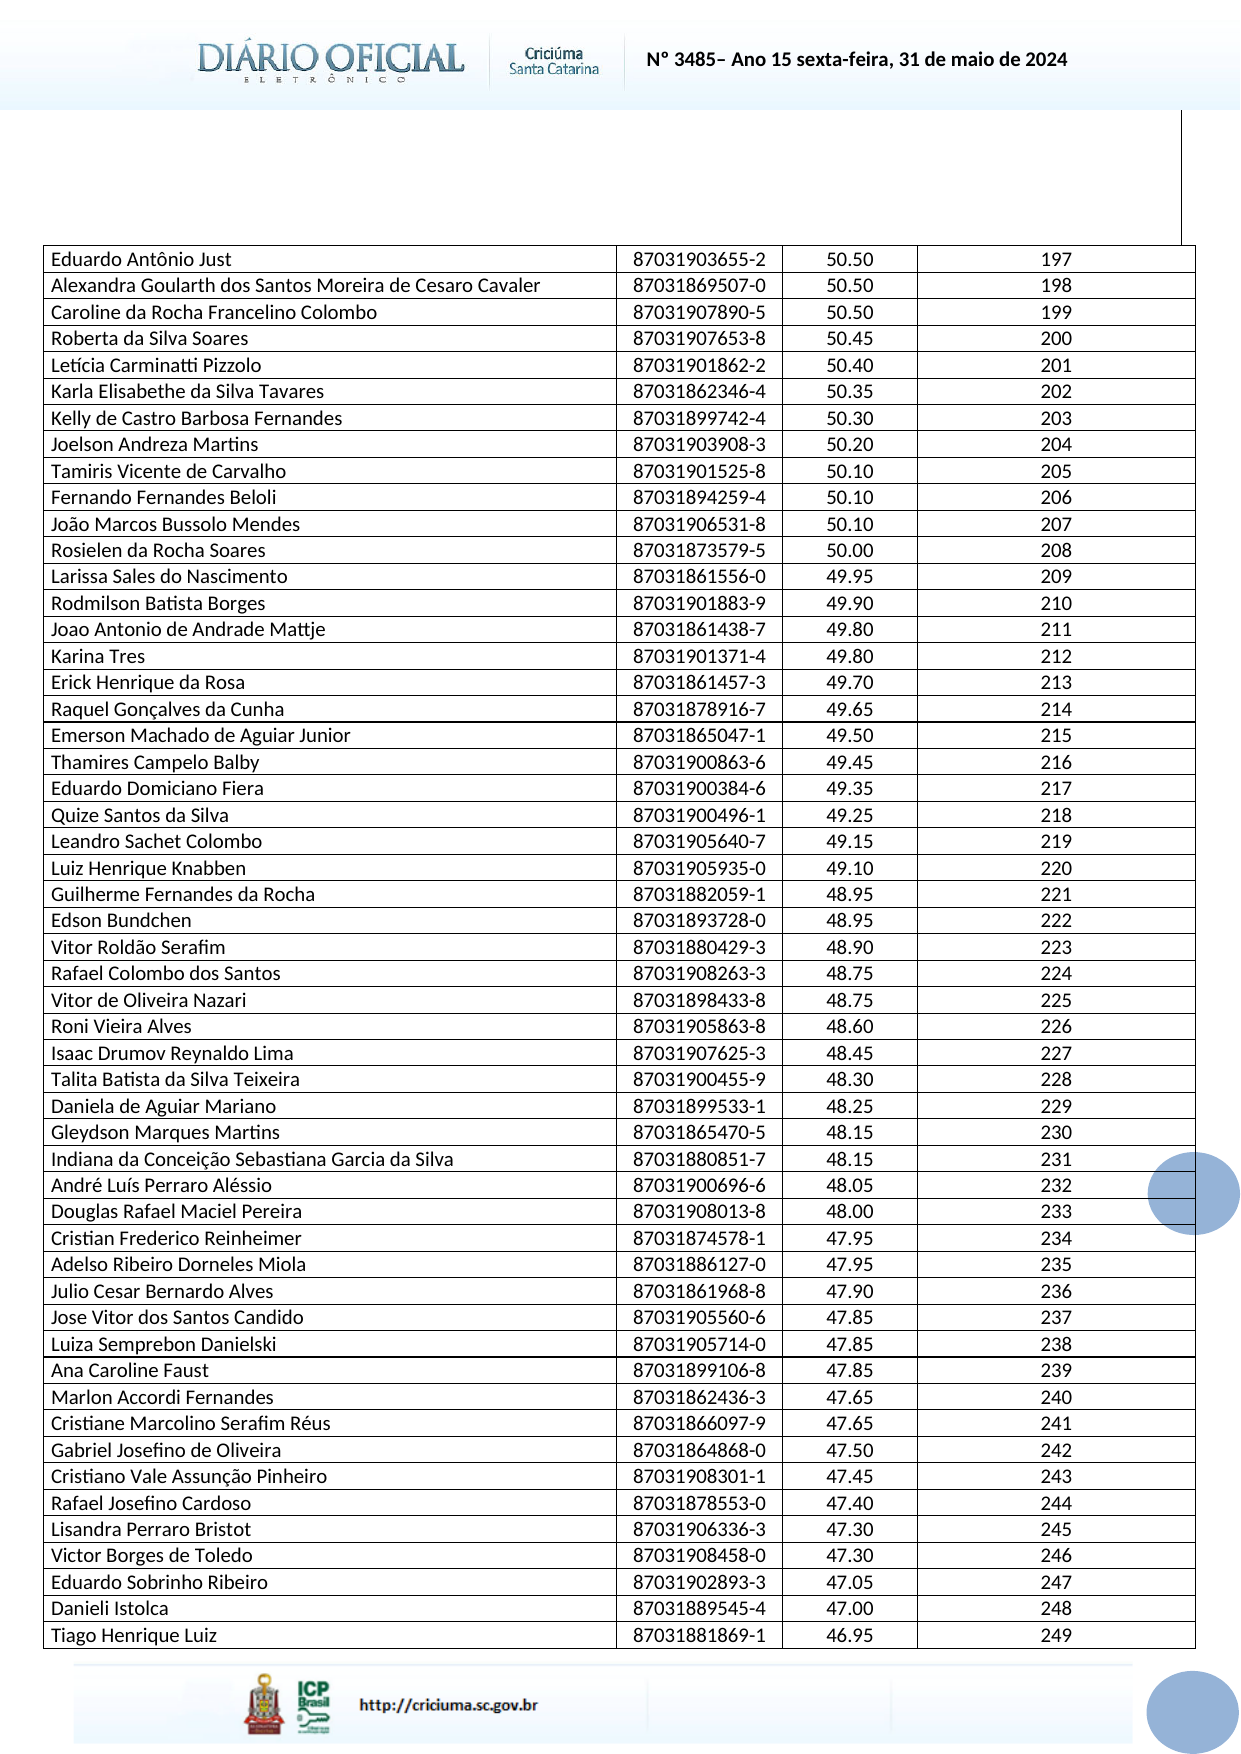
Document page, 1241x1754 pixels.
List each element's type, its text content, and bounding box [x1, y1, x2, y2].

table_cell 202 [918, 379, 1195, 404]
table_cell 87031866097-9 [617, 1410, 782, 1436]
table_cell 87031908263-3 [617, 961, 782, 986]
table_cell Rosielen da Rocha Soares [44, 537, 616, 563]
table_cell 49.15 [783, 828, 917, 854]
table_cell 87031882059-1 [617, 881, 782, 907]
table_cell 87031900496-1 [617, 802, 782, 827]
table_cell 87031898433-8 [617, 987, 782, 1012]
table_cell 237 [918, 1305, 1195, 1330]
table_cell 207 [918, 511, 1195, 536]
table_cell 49.80 [783, 617, 917, 642]
table_cell 219 [918, 828, 1195, 854]
table_cell 222 [918, 908, 1195, 933]
table_cell 47.30 [783, 1543, 917, 1568]
table_cell 209 [918, 564, 1195, 589]
table_cell 224 [918, 961, 1195, 986]
table_cell 47.95 [783, 1252, 917, 1277]
table_cell 47.65 [783, 1384, 917, 1409]
table_cell 50.50 [783, 299, 917, 324]
table_cell 213 [918, 670, 1195, 695]
table_cell 200 [918, 326, 1195, 351]
table_cell 233 [918, 1199, 1161, 1224]
table_cell Vitor de Oliveira Nazari [44, 987, 616, 1012]
table_cell 47.85 [783, 1305, 917, 1330]
table_cell Vitor Roldão Serafim [44, 934, 616, 959]
table_cell 87031894259-4 [617, 484, 782, 510]
table_cell Guilherme Fernandes da Rocha [44, 881, 616, 907]
table_cell Danieli Istolca [44, 1596, 616, 1621]
table_cell 48.90 [783, 934, 917, 959]
table_cell 87031861438-7 [617, 617, 782, 642]
table_cell 87031861968-8 [617, 1278, 782, 1303]
table_cell 50.10 [783, 484, 917, 510]
table_cell Leandro Sachet Colombo [44, 828, 616, 854]
table_cell 87031905560-6 [617, 1305, 782, 1330]
table_cell 203 [918, 405, 1195, 430]
table_cell 206 [918, 484, 1195, 510]
table_cell 87031907625-3 [617, 1040, 782, 1065]
table_cell 87031900863-6 [617, 749, 782, 774]
table_cell 201 [918, 352, 1195, 377]
table_cell Jose Vitor dos Santos Candido [44, 1305, 616, 1330]
table_cell 50.00 [783, 537, 917, 563]
table_cell 47.50 [783, 1437, 917, 1462]
table_cell Eduardo Domiciano Fiera [44, 775, 616, 801]
table_cell 87031905935-0 [617, 855, 782, 880]
table_cell 87031907653-8 [617, 326, 782, 351]
table_cell 87031901525-8 [617, 458, 782, 483]
table_cell 87031861457-3 [617, 670, 782, 695]
table_cell 87031889545-4 [617, 1596, 782, 1621]
table_cell 50.50 [783, 246, 917, 272]
table_cell 47.85 [783, 1358, 917, 1383]
table_cell Quize Santos da Silva [44, 802, 616, 827]
table_cell Victor Borges de Toledo [44, 1543, 616, 1568]
table_cell 199 [918, 299, 1195, 324]
table_cell 210 [918, 590, 1195, 616]
table_cell 245 [918, 1516, 1195, 1542]
table_cell 47.40 [783, 1490, 917, 1515]
table_cell Kelly de Castro Barbosa Fernandes [44, 405, 616, 430]
table_cell 87031902893-3 [617, 1569, 782, 1594]
table_cell 47.65 [783, 1410, 917, 1436]
table_cell 50.35 [783, 379, 917, 404]
table_cell Gabriel Josefino de Oliveira [44, 1437, 616, 1462]
table_cell 246 [918, 1543, 1195, 1568]
table_cell 49.70 [783, 670, 917, 695]
table_cell 47.45 [783, 1463, 917, 1489]
table_cell Karla Elisabethe da Silva Tavares [44, 379, 616, 404]
table_cell Caroline da Rocha Francelino Colombo [44, 299, 616, 324]
table_cell João Marcos Bussolo Mendes [44, 511, 616, 536]
table_cell 87031873579-5 [617, 537, 782, 563]
table_cell 242 [918, 1437, 1195, 1462]
table_cell 47.05 [783, 1569, 917, 1594]
table_cell 240 [918, 1384, 1195, 1409]
table_cell 87031865047-1 [617, 723, 782, 748]
table_cell 87031869507-0 [617, 273, 782, 298]
table_cell 47.85 [783, 1331, 917, 1356]
table_cell Alexandra Goularth dos Santos Moreira de Cesaro Cavaler [44, 273, 616, 298]
table_cell 87031900696-6 [617, 1172, 782, 1198]
table_cell 214 [918, 696, 1195, 721]
table_cell Luiza Semprebon Danielski [44, 1331, 616, 1356]
table_cell Lisandra Perraro Bristot [44, 1516, 616, 1542]
table_cell 47.95 [783, 1225, 917, 1251]
table_cell 234 [918, 1225, 1195, 1251]
table_cell 87031901883-9 [617, 590, 782, 616]
table_cell 87031900384-6 [617, 775, 782, 801]
table_cell Karina Tres [44, 643, 616, 668]
table_cell Joao Antonio de Andrade Mattje [44, 617, 616, 642]
table_cell 87031901371-4 [617, 643, 782, 668]
table_cell 87031880429-3 [617, 934, 782, 959]
table_cell 204 [918, 431, 1195, 457]
table_cell Rafael Colombo dos Santos [44, 961, 616, 986]
table_cell Talita Batista da Silva Teixeira [44, 1066, 616, 1092]
table_cell Edson Bundchen [44, 908, 616, 933]
table_cell 241 [918, 1410, 1195, 1436]
table_cell Eduardo Antônio Just [44, 246, 616, 272]
table_cell 49.90 [783, 590, 917, 616]
table_cell 49.65 [783, 696, 917, 721]
table_cell 50.40 [783, 352, 917, 377]
table_cell 232 [918, 1172, 1153, 1198]
table_cell 87031880851-7 [617, 1146, 782, 1171]
table_cell Fernando Fernandes Beloli [44, 484, 616, 510]
table_cell 87031862436-3 [617, 1384, 782, 1409]
table_cell 87031878553-0 [617, 1490, 782, 1515]
table_cell Douglas Rafael Maciel Pereira [44, 1199, 616, 1224]
table_cell 205 [918, 458, 1195, 483]
table_cell 48.25 [783, 1093, 917, 1118]
table_cell 87031903655-2 [617, 246, 782, 272]
table_cell Tamiris Vicente de Carvalho [44, 458, 616, 483]
table_cell 236 [918, 1278, 1195, 1303]
table_cell 48.05 [783, 1172, 917, 1198]
table_cell 87031905640-7 [617, 828, 782, 854]
table_cell Erick Henrique da Rosa [44, 670, 616, 695]
table_cell 87031881869-1 [617, 1622, 782, 1647]
table_cell 220 [918, 855, 1195, 880]
table_cell 225 [918, 987, 1195, 1012]
table_cell 49.45 [783, 749, 917, 774]
table_cell 48.95 [783, 881, 917, 907]
table_cell 239 [918, 1358, 1195, 1383]
table_cell 217 [918, 775, 1195, 801]
table_cell 48.15 [783, 1119, 917, 1145]
table_cell 87031908013-8 [617, 1199, 782, 1224]
table_cell 87031861556-0 [617, 564, 782, 589]
table_cell 47.00 [783, 1596, 917, 1621]
table_cell 221 [918, 881, 1195, 907]
table_cell Cristiano Vale Assunção Pinheiro [44, 1463, 616, 1489]
table_cell 49.95 [783, 564, 917, 589]
table_cell 87031886127-0 [617, 1252, 782, 1277]
table_cell 48.60 [783, 1014, 917, 1039]
table_cell 87031900455-9 [617, 1066, 782, 1092]
table_cell 198 [918, 273, 1195, 298]
table_cell 248 [918, 1596, 1195, 1621]
table_cell Joelson Andreza Martins [44, 431, 616, 457]
table_cell Luiz Henrique Knabben [44, 855, 616, 880]
table_cell Emerson Machado de Aguiar Junior [44, 723, 616, 748]
table_cell Cristiane Marcolino Serafim Réus [44, 1410, 616, 1436]
table_cell 243 [918, 1463, 1195, 1489]
table_cell 231 [918, 1146, 1195, 1171]
table_cell 215 [918, 723, 1195, 748]
table_cell Tiago Henrique Luiz [44, 1622, 616, 1647]
table_cell 49.80 [783, 643, 917, 668]
table_cell Letícia Carminatti Pizzolo [44, 352, 616, 377]
table_cell André Luís Perraro Aléssio [44, 1172, 616, 1198]
table_cell 48.00 [783, 1199, 917, 1224]
table_cell Cristian Frederico Reinheimer [44, 1225, 616, 1251]
table_cell 50.10 [783, 511, 917, 536]
table_cell 48.30 [783, 1066, 917, 1092]
table_cell 244 [918, 1490, 1195, 1515]
table_cell 48.75 [783, 987, 917, 1012]
table_cell 49.25 [783, 802, 917, 827]
table_cell 48.45 [783, 1040, 917, 1065]
table_cell 223 [918, 934, 1195, 959]
table_cell 48.15 [783, 1146, 917, 1171]
table_cell 87031903908-3 [617, 431, 782, 457]
table_cell 87031908458-0 [617, 1543, 782, 1568]
table_cell 230 [918, 1119, 1195, 1145]
table_cell 87031908301-1 [617, 1463, 782, 1489]
table_cell 50.20 [783, 431, 917, 457]
table_cell 197 [918, 246, 1195, 272]
table_cell 48.95 [783, 908, 917, 933]
table_cell Isaac Drumov Reynaldo Lima [44, 1040, 616, 1065]
table_cell Rafael Josefino Cardoso [44, 1490, 616, 1515]
table_cell 216 [918, 749, 1195, 774]
table_cell 238 [918, 1331, 1195, 1356]
table_cell Raquel Gonçalves da Cunha [44, 696, 616, 721]
table_cell Roberta da Silva Soares [44, 326, 616, 351]
table_cell 50.10 [783, 458, 917, 483]
table_cell 212 [918, 643, 1195, 668]
table_cell Thamires Campelo Balby [44, 749, 616, 774]
table_cell 87031905714-0 [617, 1331, 782, 1356]
table_cell 47.30 [783, 1516, 917, 1542]
table_cell 50.50 [783, 273, 917, 298]
table_cell 50.45 [783, 326, 917, 351]
table_cell 249 [918, 1622, 1195, 1647]
table_cell 208 [918, 537, 1195, 563]
table_cell Gleydson Marques Martins [44, 1119, 616, 1145]
table_cell 87031878916-7 [617, 696, 782, 721]
table_cell 87031893728-0 [617, 908, 782, 933]
table_cell 46.95 [783, 1622, 917, 1647]
table_cell 48.75 [783, 961, 917, 986]
table_cell 87031906531-8 [617, 511, 782, 536]
table_cell Larissa Sales do Nascimento [44, 564, 616, 589]
table_cell 87031865470-5 [617, 1119, 782, 1145]
table_cell Eduardo Sobrinho Ribeiro [44, 1569, 616, 1594]
table_cell 87031864868-0 [617, 1437, 782, 1462]
table_cell 87031899533-1 [617, 1093, 782, 1118]
table_cell 87031905863-8 [617, 1014, 782, 1039]
table_cell 87031901862-2 [617, 352, 782, 377]
table_cell Rodmilson Batista Borges [44, 590, 616, 616]
table_cell Indiana da Conceição Sebastiana Garcia da Silva [44, 1146, 616, 1171]
table_cell Ana Caroline Faust [44, 1358, 616, 1383]
table_cell 227 [918, 1040, 1195, 1065]
table_cell 247 [918, 1569, 1195, 1594]
table_cell 87031907890-5 [617, 299, 782, 324]
table_cell 47.90 [783, 1278, 917, 1303]
table_cell 49.35 [783, 775, 917, 801]
table_cell 87031862346-4 [617, 379, 782, 404]
table_cell Adelso Ribeiro Dorneles Miola [44, 1252, 616, 1277]
table_cell 49.10 [783, 855, 917, 880]
table_cell 49.50 [783, 723, 917, 748]
table_cell 87031899742-4 [617, 405, 782, 430]
table_cell 87031874578-1 [617, 1225, 782, 1251]
table_cell Julio Cesar Bernardo Alves [44, 1278, 616, 1303]
table_cell 87031899106-8 [617, 1358, 782, 1383]
table_cell 50.30 [783, 405, 917, 430]
table_cell 211 [918, 617, 1195, 642]
table_cell Roni Vieira Alves [44, 1014, 616, 1039]
table_cell 228 [918, 1066, 1195, 1092]
table_cell 218 [918, 802, 1195, 827]
table_cell Marlon Accordi Fernandes [44, 1384, 616, 1409]
table_cell 226 [918, 1014, 1195, 1039]
table_cell 229 [918, 1093, 1195, 1118]
table_cell 235 [918, 1252, 1195, 1277]
table_cell Daniela de Aguiar Mariano [44, 1093, 616, 1118]
table_cell 87031906336-3 [617, 1516, 782, 1542]
